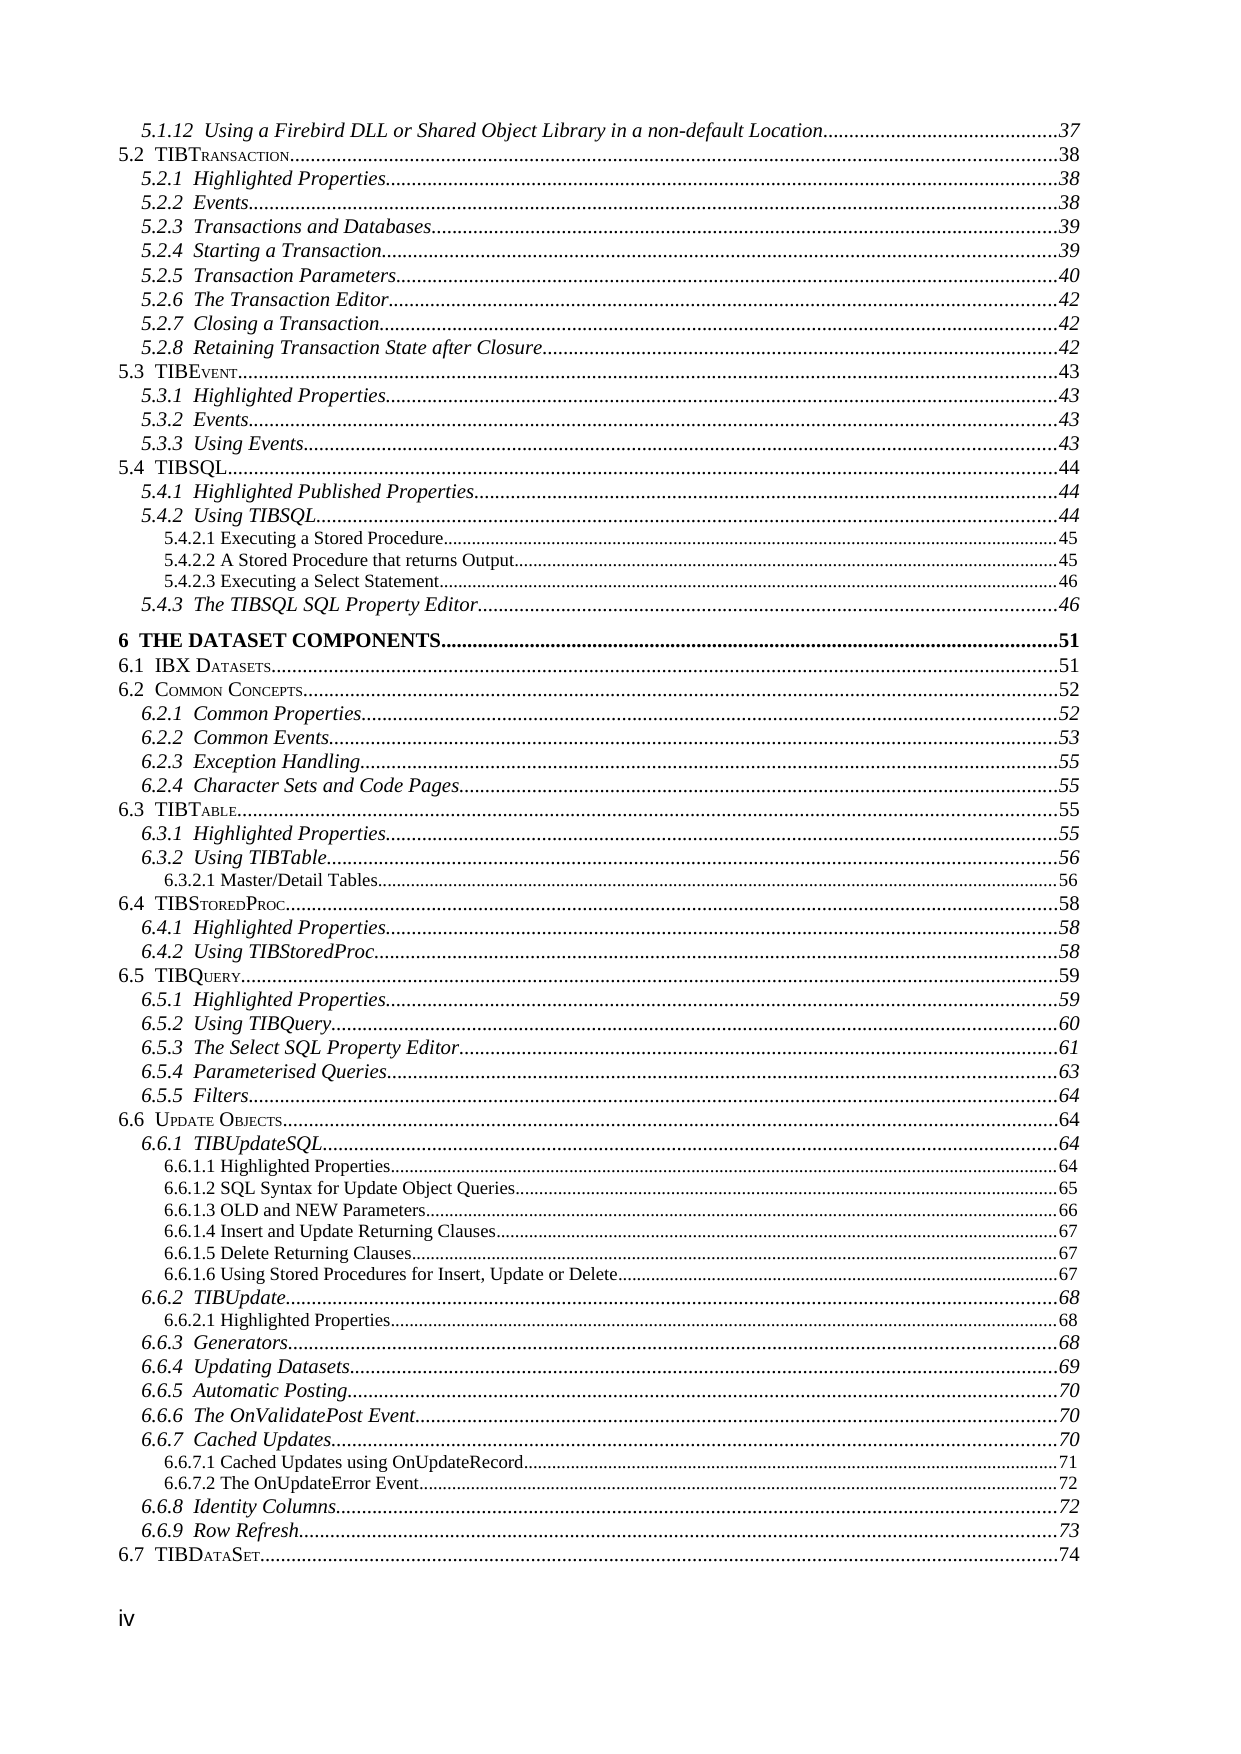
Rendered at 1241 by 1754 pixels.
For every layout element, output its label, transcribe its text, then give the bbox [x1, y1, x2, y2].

text 5.3.1 Highlighted Properties 43 [141, 383, 1122, 407]
text 6.2.4 Character Sets and Code Pages 55 [141, 773, 1122, 797]
text 5.4.2.3 Executing a Select Statement 46 [164, 570, 1122, 592]
text 5.3.2 Events 43 [141, 407, 1122, 431]
text 6.6.2 TIBUpdate 68 [141, 1285, 1122, 1309]
text 6.6.1.6 Using Stored Procedures for Insert, Update or Delete 67 [164, 1263, 1122, 1285]
text 6.6.1.2 SQL Syntax for Update Object Queries 65 [164, 1177, 1122, 1198]
text 6.5.3 The Select SQL Property Editor 61 [141, 1035, 1122, 1059]
text 6.6.5 Automatic Posting 70 [141, 1378, 1122, 1402]
text 6.3 TIBTable 55 [118, 797, 1122, 821]
text 6.6.7.1 Cached Updates using OnUpdateRecord 71 [164, 1451, 1122, 1472]
text 6.5.5 Filters 64 [141, 1083, 1122, 1107]
text 6.6.7.2 The OnUpdateError Event 72 [164, 1472, 1122, 1494]
text 6.6.2.1 Highlighted Properties 68 [164, 1309, 1122, 1330]
text 6.3.2 Using TIBTable 56 [141, 845, 1122, 869]
text 6.6.1.5 Delete Returning Clauses 67 [164, 1242, 1122, 1263]
text 6.6.1.3 OLD and NEW Parameters 66 [164, 1198, 1122, 1220]
text 6.6.6 The OnValidatePost Event 70 [141, 1402, 1122, 1427]
text 6.6.1 TIBUpdateSQL 64 [141, 1131, 1122, 1155]
text 5.2.1 Highlighted Properties 38 [141, 166, 1122, 190]
text 5.2.6 The Transaction Editor 42 [141, 287, 1122, 311]
text 6.5.2 Using TIBQuery 60 [141, 1011, 1122, 1035]
text 6.7 TIBDataSet 74 [118, 1542, 1122, 1566]
text 5.4.1 Highlighted Published Properties 44 [141, 479, 1122, 503]
text 5.4.2.1 Executing a Stored Procedure 45 [164, 527, 1122, 549]
text 6.4.2 Using TIBStoredProc 58 [141, 939, 1122, 963]
text 6.2.2 Common Events 53 [141, 725, 1122, 749]
text 6.6.7 Cached Updates 70 [141, 1427, 1122, 1451]
text 6.6.9 Row Refresh 73 [141, 1518, 1122, 1542]
text 5.3 TIBEvent 43 [118, 359, 1122, 383]
text 5.4 TIBSQL 44 [118, 455, 1122, 479]
text 5.2.4 Starting a Transaction 39 [141, 238, 1122, 262]
text 5.1.12 Using a Firebird DLL or Shared Object Library in a non-default Location 37 [141, 118, 1122, 142]
text 6.6.1.1 Highlighted Properties 64 [164, 1155, 1122, 1177]
text 6.6.8 Identity Columns 72 [141, 1494, 1122, 1518]
text 5.2.7 Closing a Transaction 42 [141, 311, 1122, 335]
text 6.6.4 Updating Datasets 69 [141, 1354, 1122, 1378]
text 6.4.1 Highlighted Properties 58 [141, 915, 1122, 939]
text 5.2 TIBTransaction 38 [118, 142, 1122, 166]
text 6.5.4 Parameterised Queries 63 [141, 1059, 1122, 1083]
text 6.3.1 Highlighted Properties 55 [141, 821, 1122, 845]
text 6.5 TIBQuery 59 [118, 963, 1122, 987]
text 5.2.5 Transaction Parameters 40 [141, 262, 1122, 287]
text 6 The DataSet Components 51 [118, 628, 1122, 652]
text 6.6.3 Generators 68 [141, 1330, 1122, 1354]
text 5.3.3 Using Events 43 [141, 431, 1122, 455]
text 6.5.1 Highlighted Properties 59 [141, 987, 1122, 1011]
text 6.2 Common Concepts 52 [118, 677, 1122, 701]
text 6.3.2.1 Master/Detail Tables 56 [164, 869, 1122, 891]
text 6.6 Update Objects 64 [118, 1107, 1122, 1131]
text 6.4 TIBStoredProc 58 [118, 891, 1122, 915]
text 5.4.3 The TIBSQL SQL Property Editor 46 [141, 592, 1122, 616]
text 5.4.2 Using TIBSQL 44 [141, 503, 1122, 527]
text 6.2.1 Common Properties 52 [141, 701, 1122, 725]
text 5.2.3 Transactions and Databases 39 [141, 214, 1122, 238]
text 6.1 IBX Datasets 51 [118, 652, 1122, 677]
text 5.2.2 Events 38 [141, 190, 1122, 214]
text 5.4.2.2 A Stored Procedure that returns Output 45 [164, 549, 1122, 570]
text 6.2.3 Exception Handling 55 [141, 749, 1122, 773]
text 5.2.8 Retaining Transaction State after Closure 42 [141, 335, 1122, 359]
text 6.6.1.4 Insert and Update Returning Clauses 67 [164, 1220, 1122, 1242]
